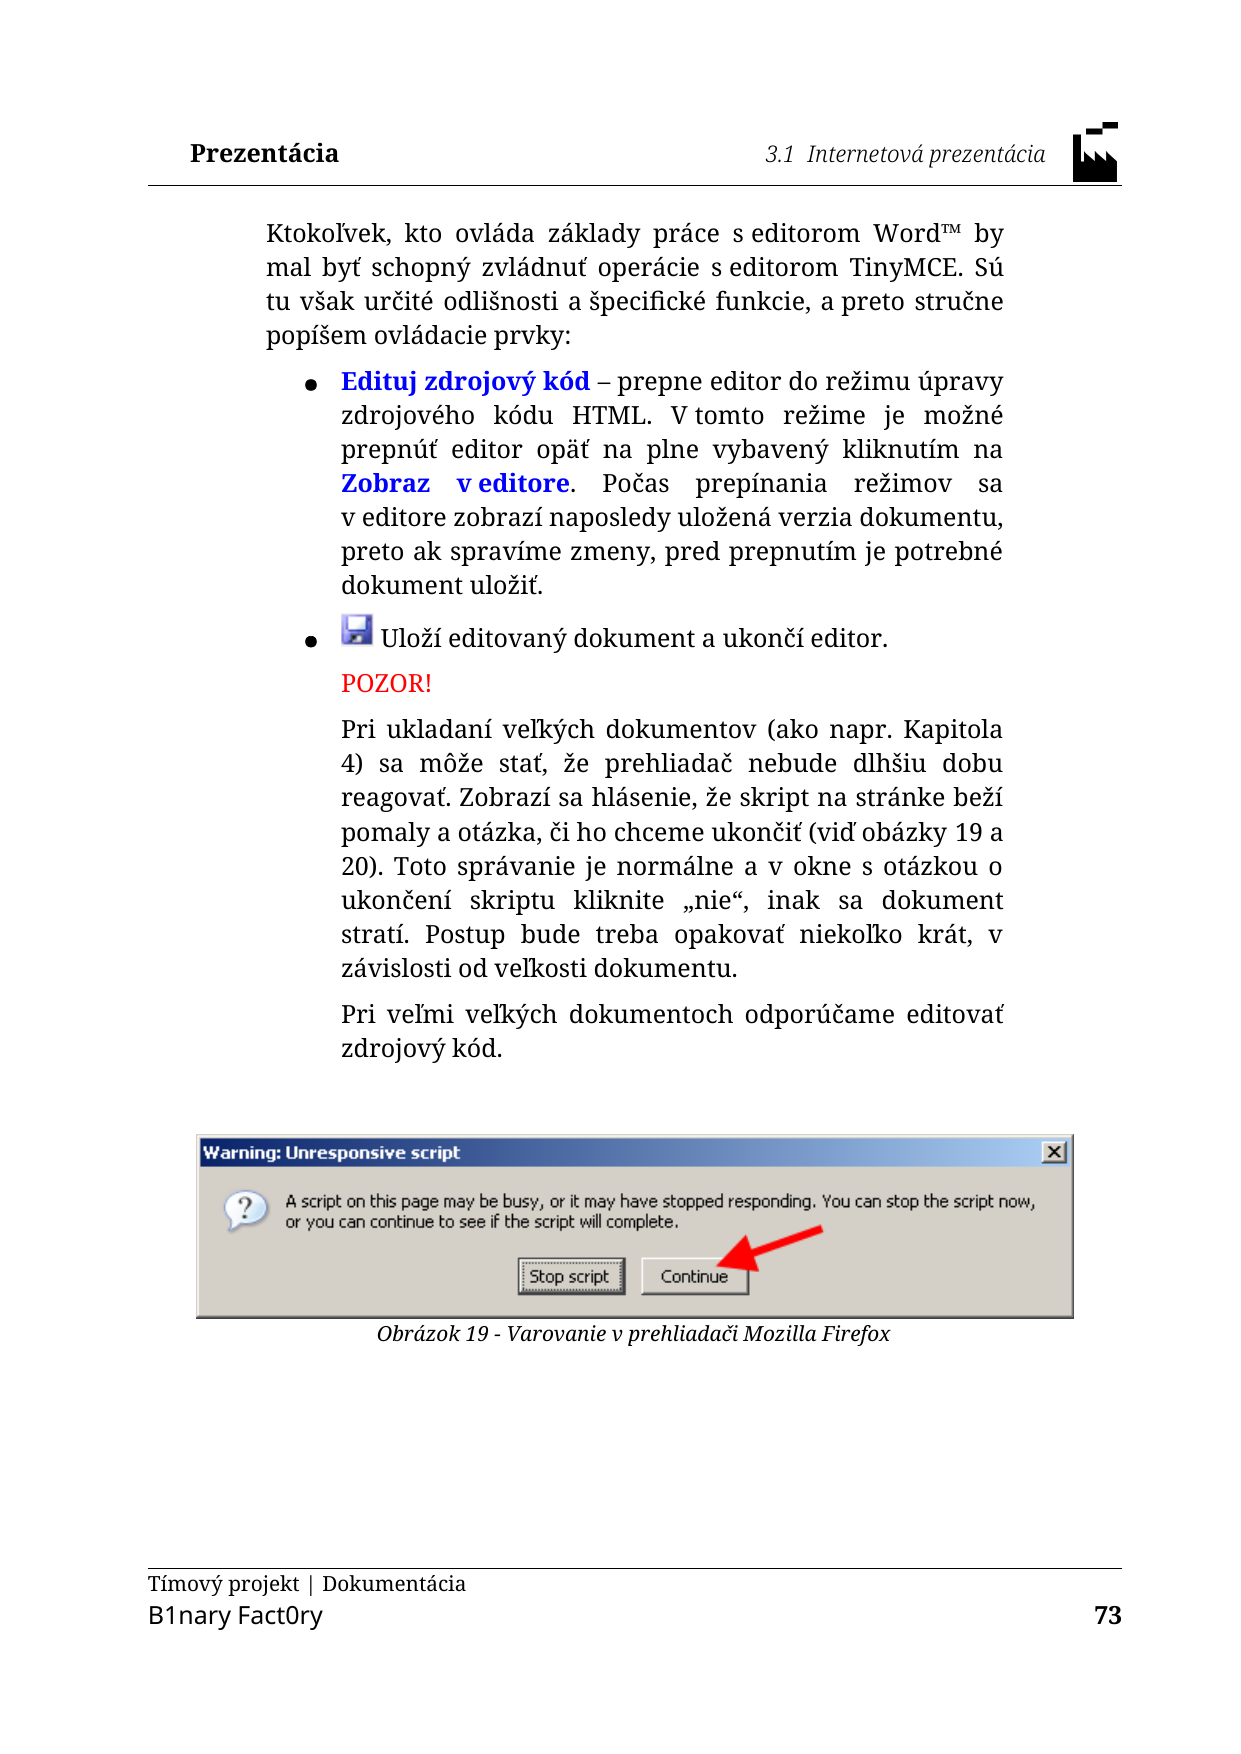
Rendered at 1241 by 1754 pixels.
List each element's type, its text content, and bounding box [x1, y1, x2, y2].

text Ktokoľvek, kto ovláda základy práce s editorom Word™ by mal byť schopný zvládnuť operácie s editorom TinyMCE. Sú tu však určité odlišnosti a špecifické funkcie, a preto stručne popíšem ovládacie prvky: [266, 216, 1004, 352]
list Pri ukladaní veľkých dokumentov (ako napr. Kapitola 4) sa môže stať, že prehliadač nebude dlhšiu dobu reagovať. Zobrazí sa hlásenie, že skript na stránke beží pomaly a otázka, či ho chceme ukončiť (viď obázky 19 a 20). Toto správanie je normálne a v okne s otázkou o ukončení skriptu kliknite „nie“, inak sa dokument stratí. Postup bude treba opakovať niekoľko krát, v závislosti od veľkosti dokumentu. [303, 712, 1004, 984]
picture [1073, 122, 1118, 182]
list Pri veľmi veľkých dokumentoch odporúčame editovať zdrojový kód. [303, 996, 1004, 1064]
list Edituj zdrojový kód – prepne editor do režimu úpravy zdrojového kódu HTML. V tomto režime je možné prepnúť editor opäť na plne vybavený kliknutím na Zobraz v editore. Počas prepínania režimov sa v editore zobrazí naposledy uložená verzia dokumentu, preto ak spravíme zmeny, pred prepnutím je potrebné dokument uložiť. [303, 363, 1004, 602]
text Obrázok 19 - Varovanie v prehliadači Mozilla Firefox [196, 1319, 1074, 1347]
list POZOR! [303, 666, 1004, 700]
picture [340, 613, 374, 647]
picture [196, 1134, 1074, 1319]
list Uloží editovaný dokument a ukončí editor. [303, 614, 1004, 654]
